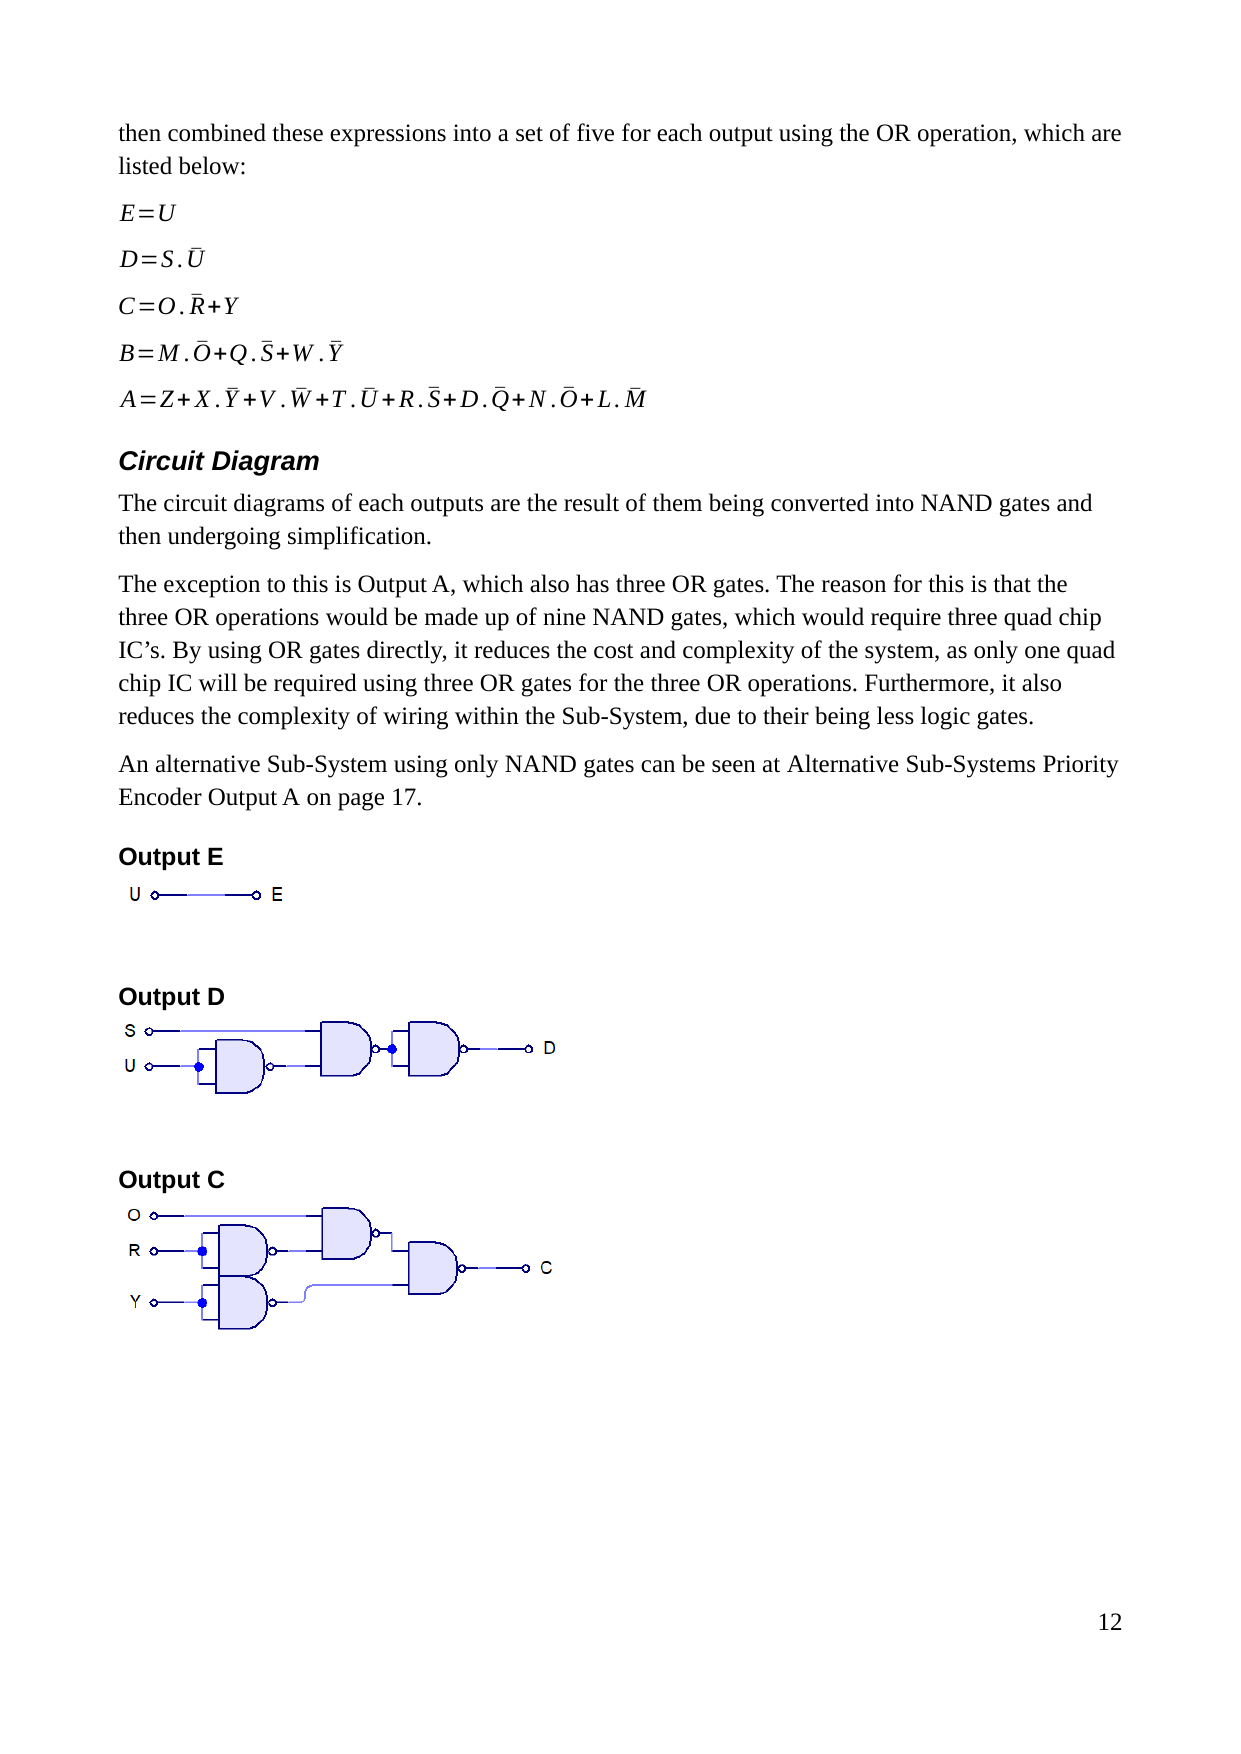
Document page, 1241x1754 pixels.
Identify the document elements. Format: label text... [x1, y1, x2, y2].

text The exception to this is Output A, which also has three OR gates. The reason for this is that the three OR operations would be made up of nine NAND gates, which would require three quad chip IC’s. By using OR gates directly, it reduces the cost and complexity of the system, as only one quad chip IC will be required using three OR gates for the three OR operations. Furthermore, it also reduces the complexity of wiring within the Sub-System, due to their being less logic gates. [118, 569, 1122, 730]
picture [118, 1200, 560, 1339]
text An alternative Sub-System using only NAND gates can be seen at Alternative Sub-Systems Priority Encoder Output A on page 16. [118, 749, 1122, 810]
subtitle Circuit Diagram [118, 444, 1122, 476]
subtitle Output E [118, 842, 1122, 871]
subtitle Output D [118, 982, 1122, 1010]
picture [118, 1016, 560, 1101]
text The circuit diagrams of each outputs are the result of them being converted into NAND gates and then undergoing simplification. [118, 488, 1122, 550]
text then combined these expressions into a set of five for each output using the OR operation, which are listed below: [118, 118, 1122, 180]
picture [118, 876, 299, 918]
subtitle Output C [118, 1165, 1122, 1194]
